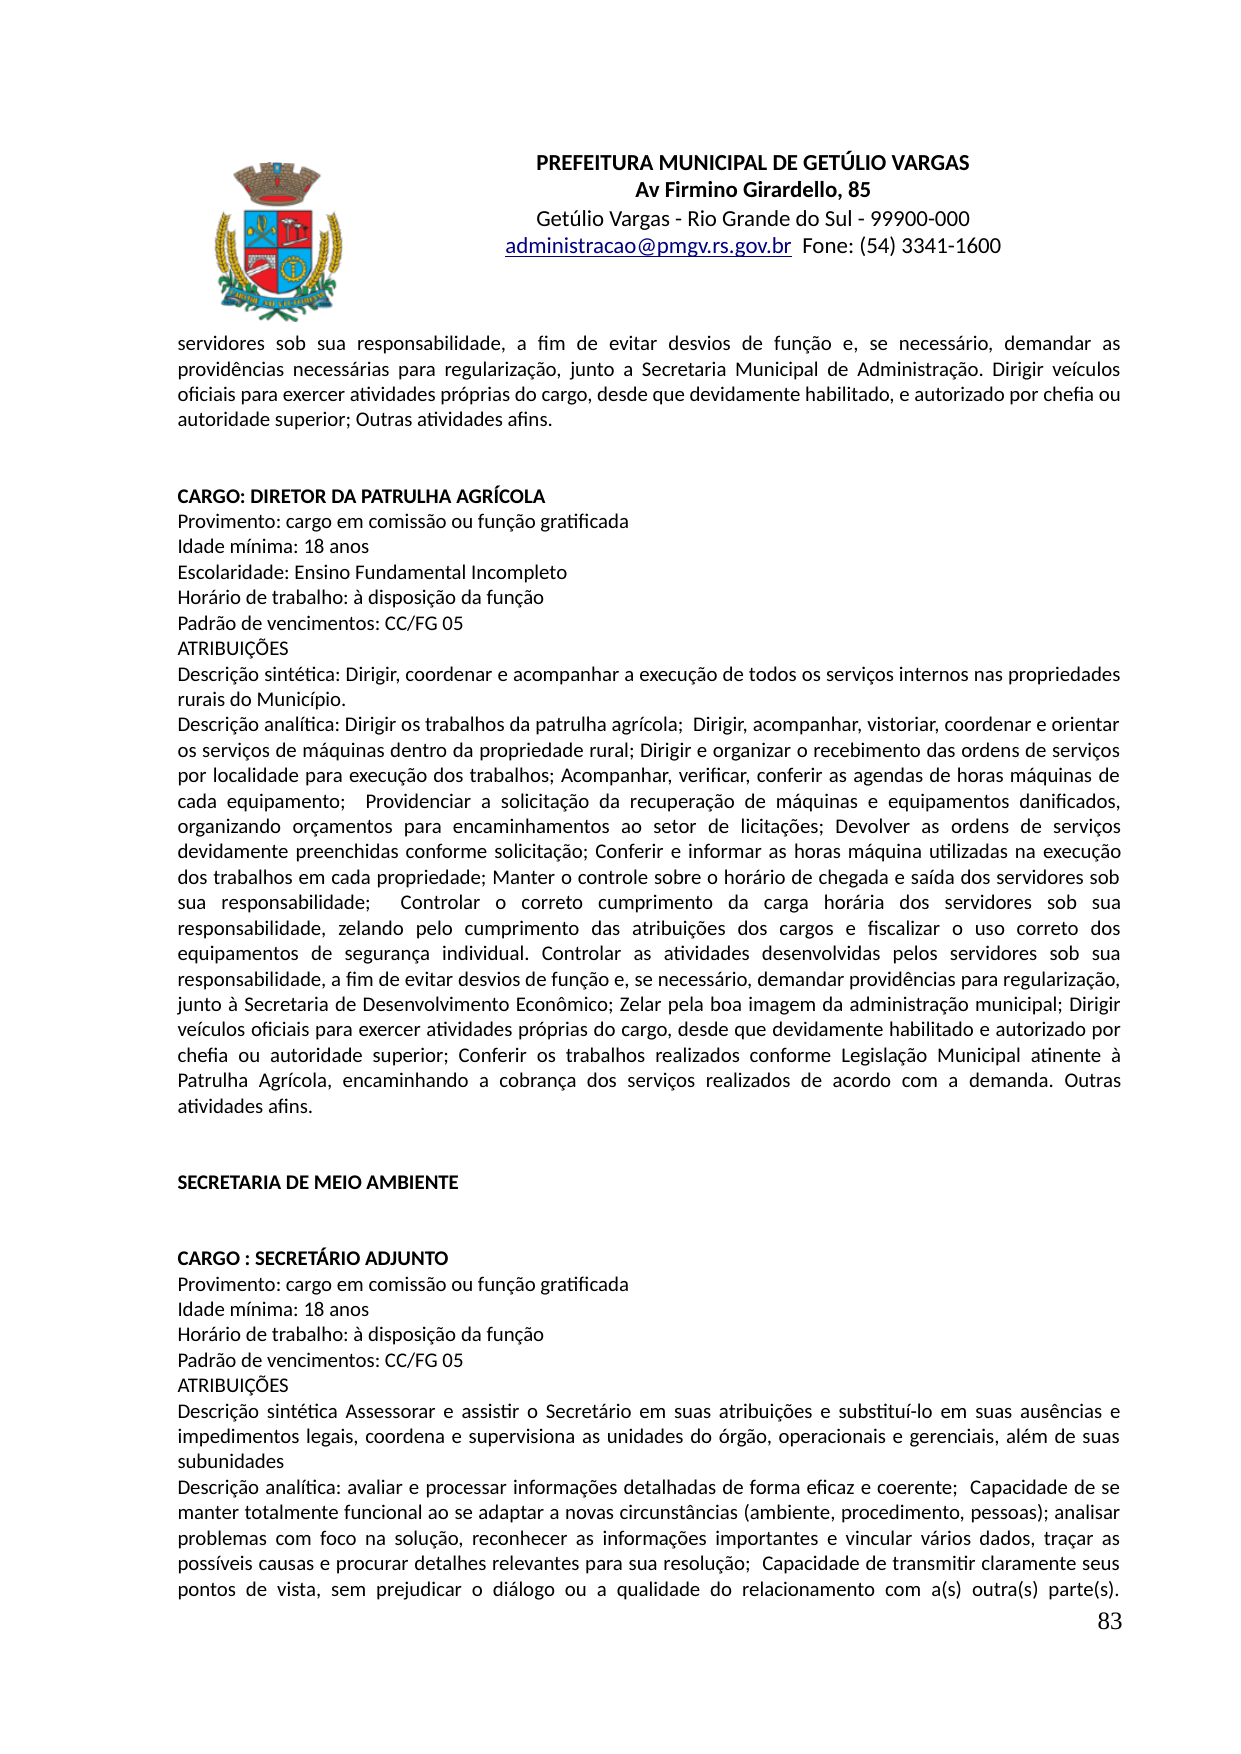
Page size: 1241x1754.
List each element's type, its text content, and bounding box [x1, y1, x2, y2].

text ATRIBUIÇÕES [177, 635, 1122, 661]
text Descrição sintética: Dirigir, coordenar e acompanhar a execução de todos os serviços internos nas propriedades rurais do Município. [177, 661, 1122, 712]
text Provimento: cargo em comissão ou função gratificada [177, 508, 1122, 534]
text Padrão de vencimentos: CC/FG 05 [177, 1347, 1122, 1372]
text Idade mínima: 18 anos [177, 1296, 1122, 1322]
text Horário de trabalho: à disposição da função [177, 1322, 1122, 1347]
text Escolaridade: Ensino Fundamental Incompleto [177, 559, 1122, 584]
text CARGO : SECRETÁRIO ADJUNTO [177, 1245, 1122, 1271]
text ATRIBUIÇÕES [177, 1372, 1122, 1398]
text SECRETARIA DE MEIO AMBIENTE [177, 1169, 1122, 1194]
text Idade mínima: 18 anos [177, 534, 1122, 559]
text Descrição analítica: avaliar e processar informações detalhadas de forma eficaz e coerente; Capacidade de se manter totalmente funcional ao se adaptar a novas circunstâncias (ambiente, procedimento, pessoas); analisar problemas com foco na solução, reconhecer as informações importantes e vincular vários dados, traçar as possíveis causas e procurar detalhes relevantes para sua resolução; Capacidade de transmitir claramente seus pontos de vista, sem prejudicar o diálogo ou a qualidade do relacionamento com a(s) outra(s) parte(s). [177, 1474, 1122, 1601]
text servidores sob sua responsabilidade, a fim de evitar desvios de função e, se necessário, demandar as providências necessárias para regularização, junto a Secretaria Municipal de Administração. Dirigir veículos oficiais para exercer atividades próprias do cargo, desde que devidamente habilitado, e autorizado por chefia ou autoridade superior; Outras atividades afins. [177, 330, 1122, 432]
text Horário de trabalho: à disposição da função [177, 584, 1122, 610]
text CARGO: DIRETOR DA PATRULHA AGRÍCOLA [177, 483, 1122, 508]
text Descrição sintética Assessorar e assistir o Secretário em suas atribuições e substituí-lo em suas ausências e impedimentos legais, coordena e supervisiona as unidades do órgão, operacionais e gerenciais, além de suas subunidades [177, 1398, 1122, 1474]
text Padrão de vencimentos: CC/FG 05 [177, 610, 1122, 635]
text Provimento: cargo em comissão ou função gratificada [177, 1271, 1122, 1296]
text Descrição analítica: Dirigir os trabalhos da patrulha agrícola; Dirigir, acompanhar, vistoriar, coordenar e orientar os serviços de máquinas dentro da propriedade rural; Dirigir e organizar o recebimento das ordens de serviços por localidade para execução dos trabalhos; Acompanhar, verificar, conferir as agendas de horas máquinas de cada equipamento; Providenciar a solicitação da recuperação de máquinas e equipamentos danificados, organizando orçamentos para encaminhamentos ao setor de licitações; Devolver as ordens de serviços devidamente preenchidas conforme solicitação; Conferir e informar as horas máquina utilizadas na execução dos trabalhos em cada propriedade; Manter o controle sobre o horário de chegada e saída dos servidores sob sua responsabilidade; Controlar o correto cumprimento da carga horária dos servidores sob sua responsabilidade, zelando pelo cumprimento das atribuições dos cargos e fiscalizar o uso correto dos equipamentos de segurança individual. Controlar as atividades desenvolvidas pelos servidores sob sua responsabilidade, a fim de evitar desvios de função e, se necessário, demandar providências para regularização, junto à Secretaria de Desenvolvimento Econômico; Zelar pela boa imagem da administração municipal; Dirigir veículos oficiais para exercer atividades próprias do cargo, desde que devidamente habilitado e autorizado por chefia ou autoridade superior; Conferir os trabalhos realizados conforme Legislação Municipal atinente à Patrulha Agrícola, encaminhando a cobrança dos serviços realizados de acordo com a demanda. Outras atividades afins. [177, 712, 1122, 1118]
